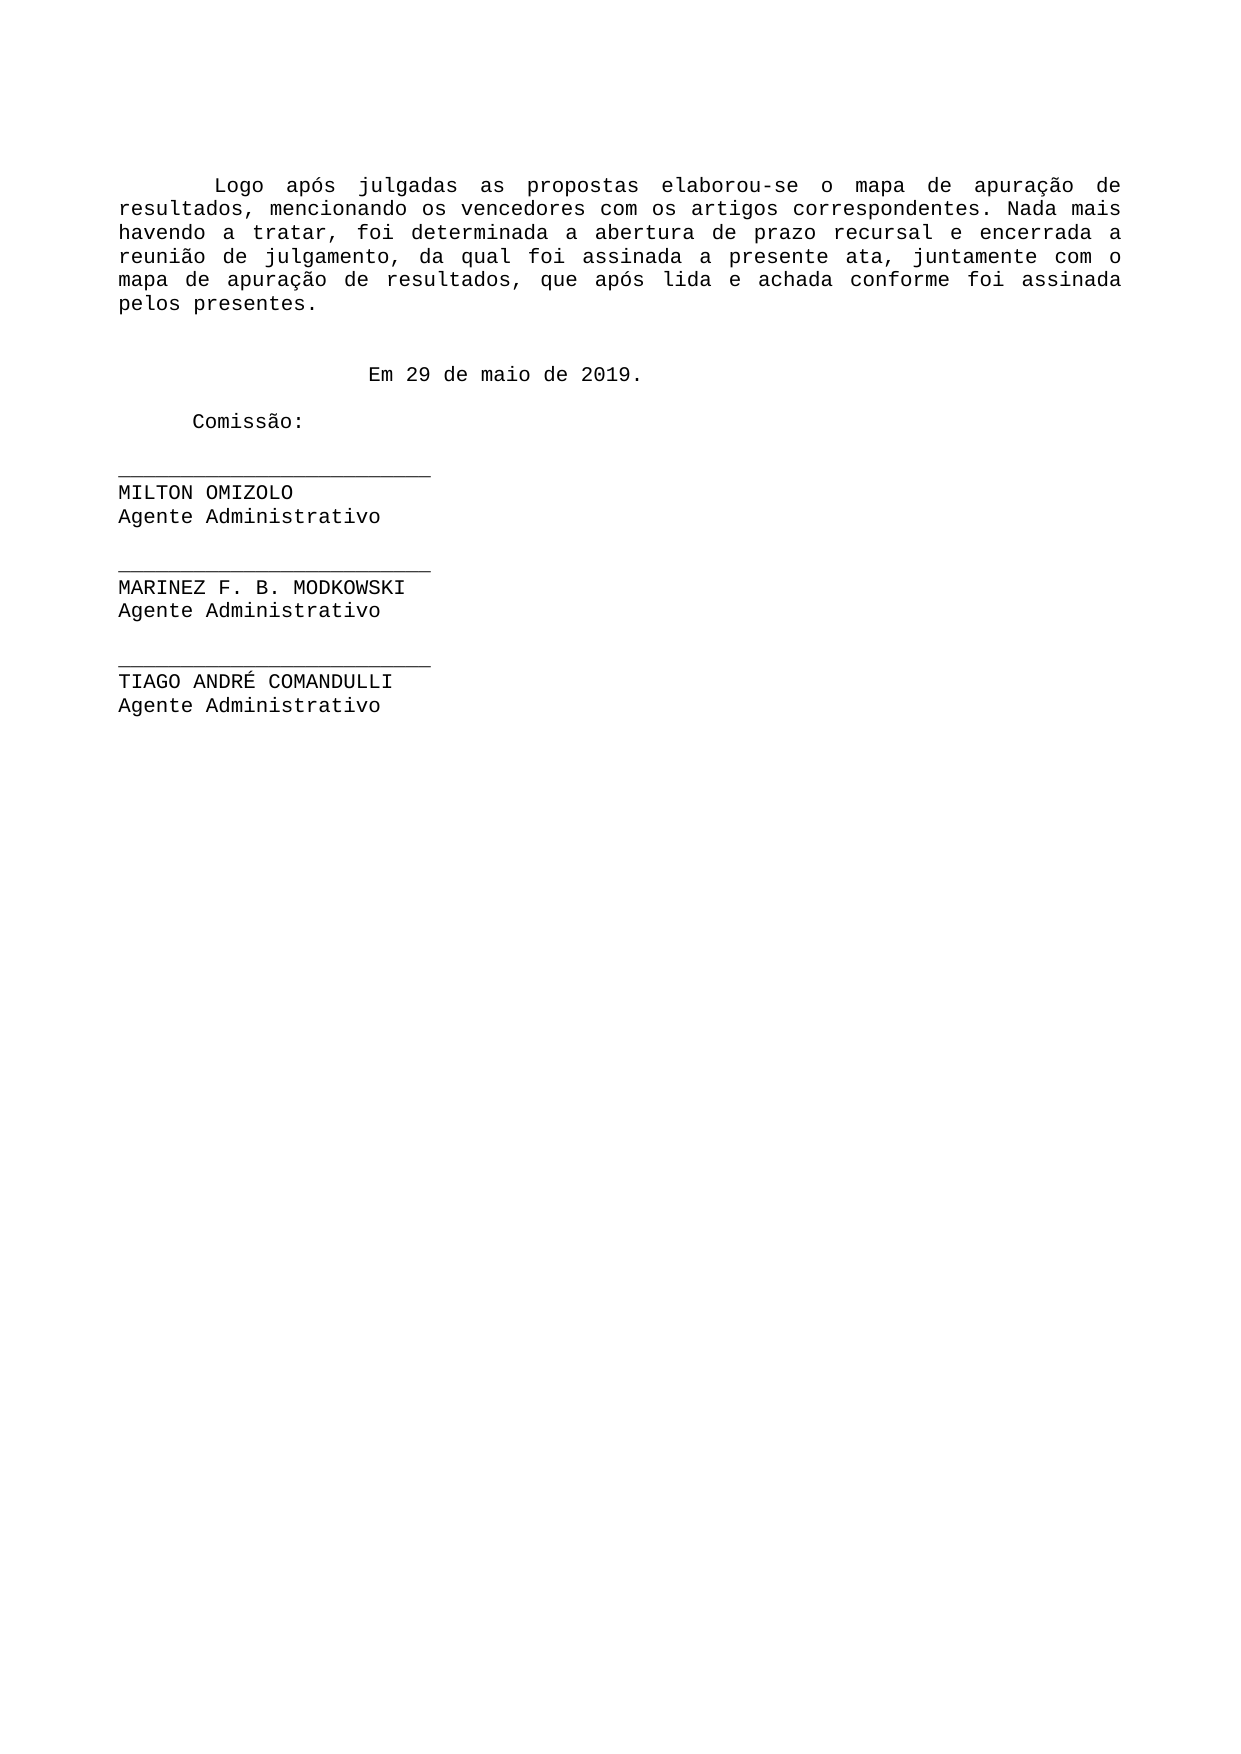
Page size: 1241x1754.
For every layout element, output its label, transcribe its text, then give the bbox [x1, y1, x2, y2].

text Comissão: [118, 411, 1122, 435]
text _________________________ MILTON OMIZOLO Agente Administrativo _________________________ MARINEZ F. B. MODKOWSKI Agente Administrativo _________________________ TIAGO ANDRÉ COMANDULLI Agente Administrativo [118, 458, 1122, 766]
text Em 29 de maio de 2019. [118, 364, 1122, 387]
text Logo após julgadas as propostas elaborou-se o mapa de apuração de resultados, mencionando os vencedores com os artigos correspondentes. Nada mais havendo a tratar, foi determinada a abertura de prazo recursal e encerrada a reunião de julgamento, da qual foi assinada a presente ata, juntamente com o mapa de apuração de resultados, que após lida e achada conforme foi assinada pelos presentes. [118, 175, 1122, 317]
